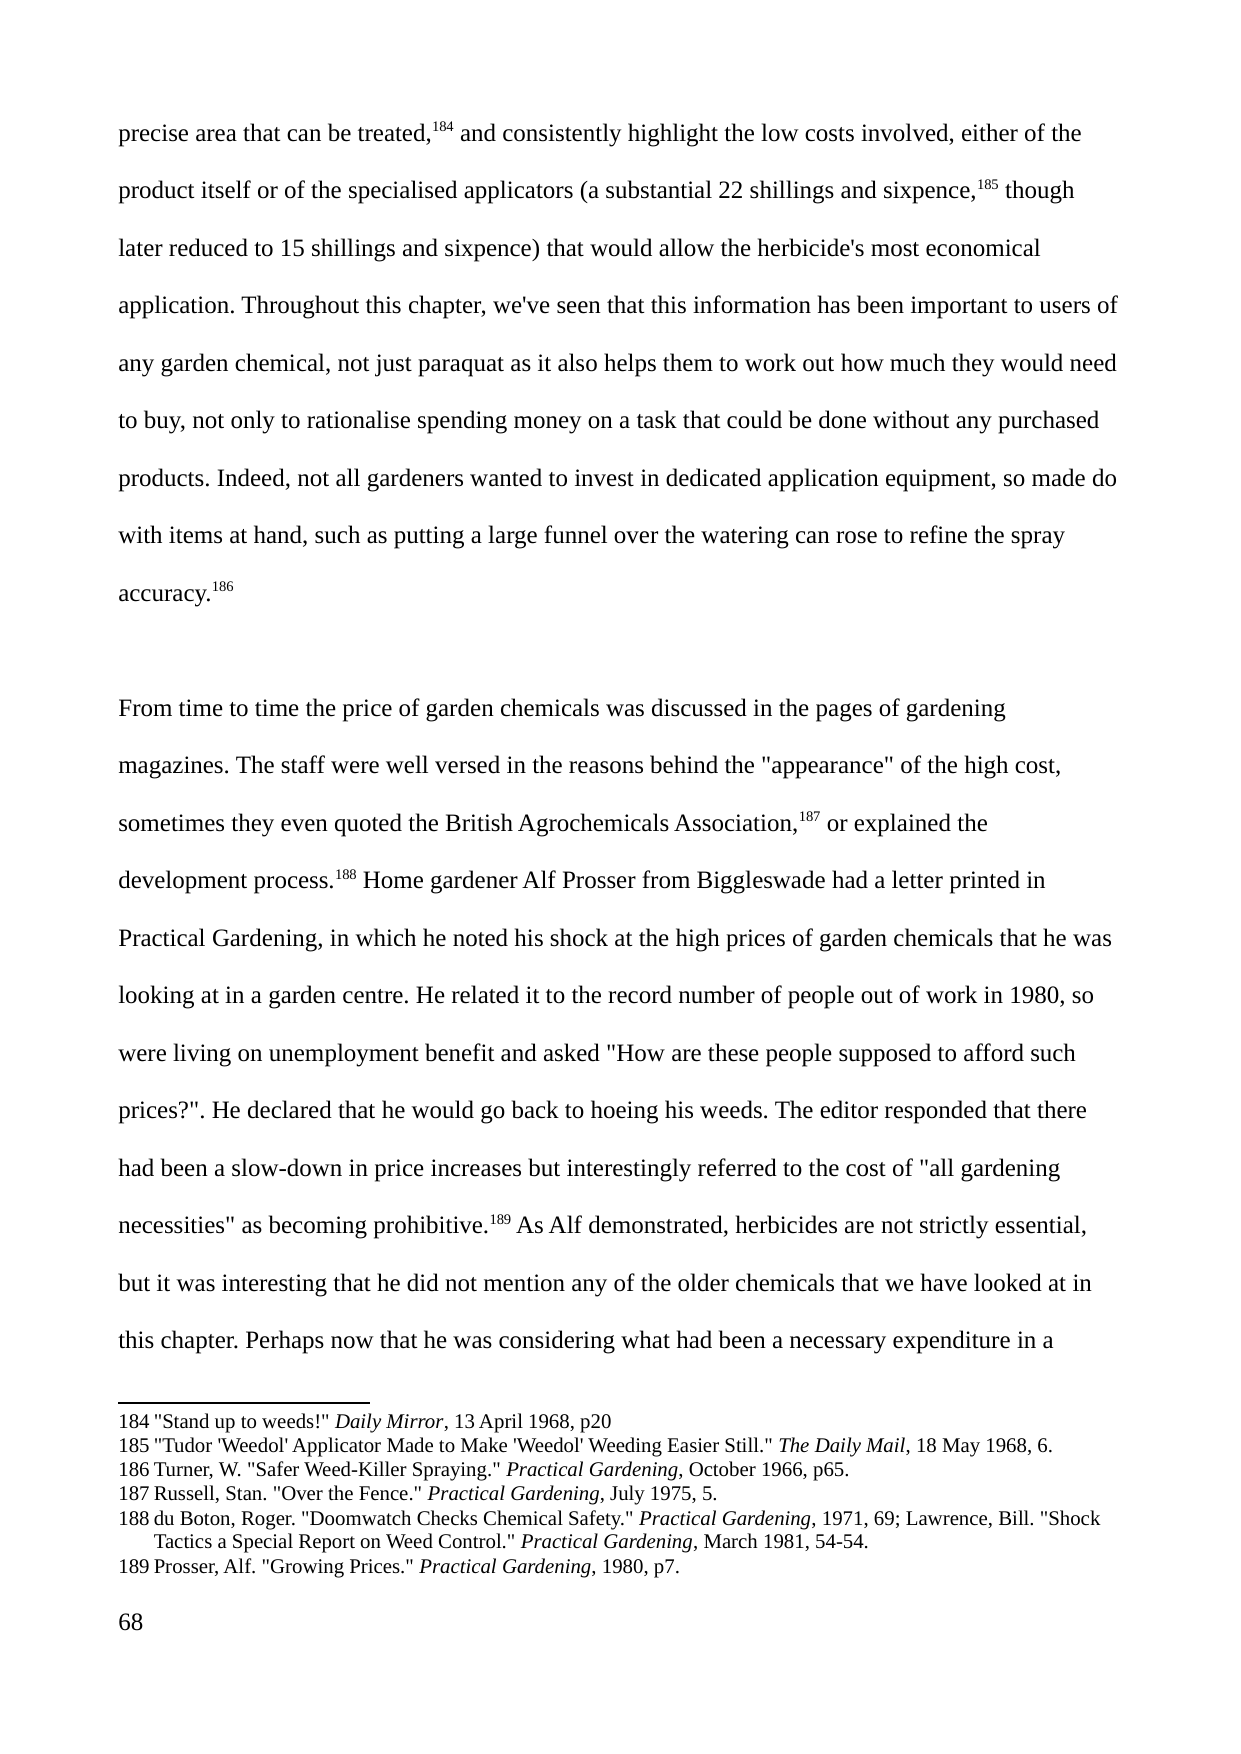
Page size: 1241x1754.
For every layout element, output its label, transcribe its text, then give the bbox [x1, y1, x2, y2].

text precise area that can be treated, and consistently highlight the low costs involved, either of the product itself or of the specialised applicators (a substantial 22 shillings and sixpence, though later reduced to 15 shillings and sixpence) that would allow the herbicide's most economical application. Throughout this chapter, we've seen that this information has been important to users of any garden chemical, not just paraquat as it also helps them to work out how much they would need to buy, not only to rationalise spending money on a task that could be done without any purchased products. Indeed, not all gardeners wanted to invest in dedicated application equipment, so made do with items at hand, such as putting a large funnel over the watering can rose to refine the spray accuracy. [118, 118, 1122, 607]
text Turner, W. "Safer Weed-Killer Spraying." Practical Gardening, October 1966, p65. [118, 1457, 1122, 1481]
text "Stand up to weeds!" Daily Mirror, 13 April 1968, p20 [118, 1409, 1122, 1433]
text From time to time the price of garden chemicals was discussed in the pages of gardening magazines. The staff were well versed in the reasons behind the "appearance" of the high cost, sometimes they even quoted the British Agrochemicals Association, or explained the development process. Home gardener Alf Prosser from Biggleswade had a letter printed in Practical Gardening, in which he noted his shock at the high prices of garden chemicals that he was looking at in a garden centre. He related it to the record number of people out of work in 1980, so were living on unemployment benefit and asked "How are these people supposed to afford such prices?". He declared that he would go back to hoeing his weeds. The editor responded that there had been a slow-down in price increases but interestingly referred to the cost of "all gardening necessities" as becoming prohibitive. As Alf demonstrated, herbicides are not strictly essential, but it was interesting that he did not mention any of the older chemicals that we have looked at in this chapter. Perhaps now that he was considering what had been a necessary expenditure in a [118, 693, 1122, 1354]
text Prosser, Alf. "Growing Prices." Practical Gardening, 1980, p7. [118, 1553, 1122, 1578]
text "Tudor 'Weedol' Applicator Made to Make 'Weedol' Weeding Easier Still." The Daily Mail, 18 May 1968, 6. [118, 1433, 1122, 1457]
text Russell, Stan. "Over the Fence." Practical Gardening, July 1975, 5. [118, 1481, 1122, 1505]
text du Boton, Roger. "Doomwatch Checks Chemical Safety." Practical Gardening, 1971, 69; Lawrence, Bill. "Shock Tactics a Special Report on Weed Control." Practical Gardening, March 1981, 54-54. [118, 1505, 1122, 1553]
